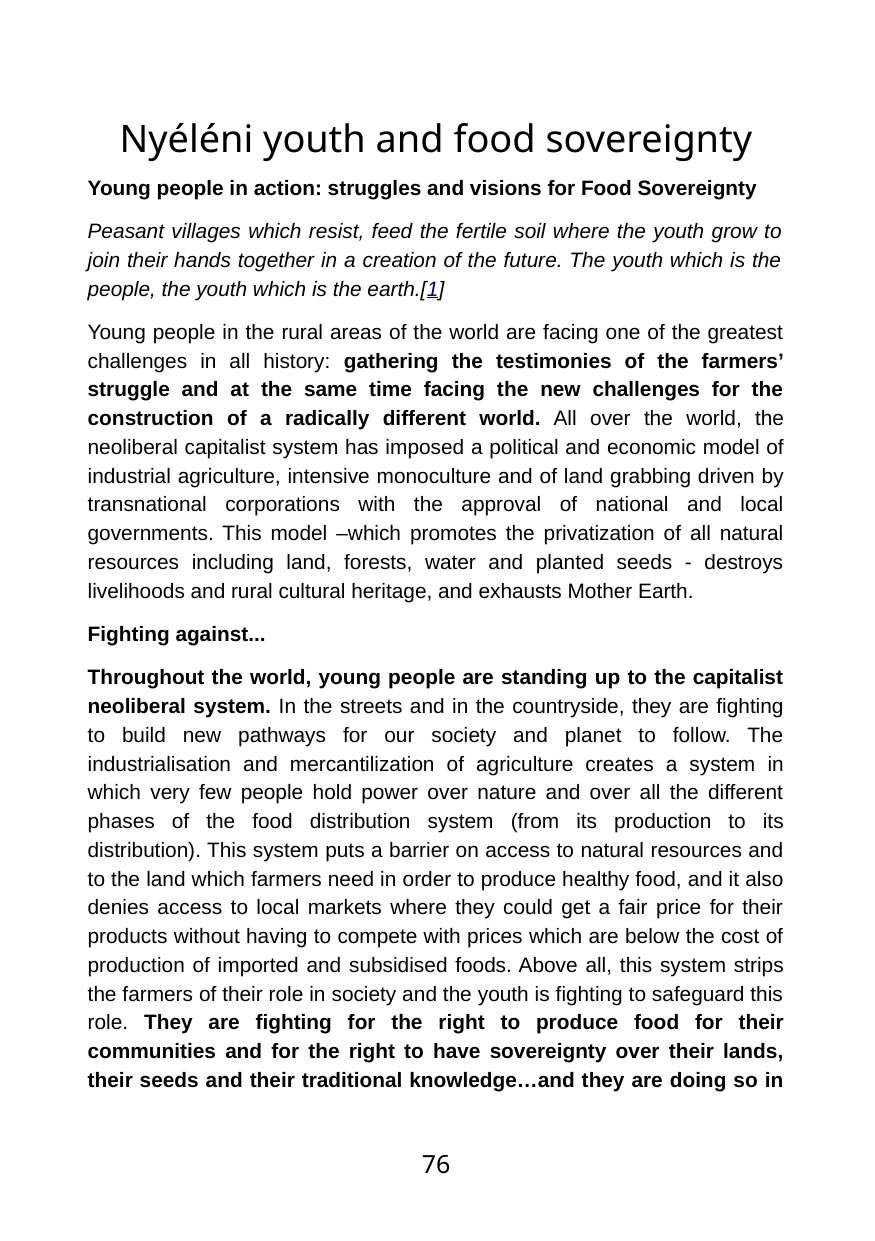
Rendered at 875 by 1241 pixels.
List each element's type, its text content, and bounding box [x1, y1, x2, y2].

subtitle Nyéléni youth and food sovereignty [87, 111, 784, 163]
text Fighting against... [87, 622, 784, 646]
text Throughout the world, young people are standing up to the capitalist neoliberal system. In the streets and in the countryside, they are fighting to build new pathways for our society and planet to follow. The industrialisation and mercantilization of agriculture creates a system in which very few people hold power over nature and over all the different phases of the food distribution system (from its production to its distribution). This system puts a barrier on access to natural resources and to the land which farmers need in order to produce healthy food, and it also denies access to local markets where they could get a fair price for their products without having to compete with prices which are below the cost of production of imported and subsidised foods. Above all, this system strips the farmers of their role in society and the youth is fighting to safeguard this role. They are fighting for the right to produce food for their communities and for the right to have sovereignty over their lands, their seeds and their traditional knowledge…and they are doing so in [87, 665, 784, 1092]
text Peasant villages which resist, feed the fertile soil where the youth grow to join their hands together in a creation of the future. The youth which is the people, the youth which is the earth.[1] [87, 219, 784, 300]
text Young people in the rural areas of the world are facing one of the greatest challenges in all history: gathering the testimonies of the farmers’ struggle and at the same time facing the new challenges for the construction of a radically different world. All over the world, the neoliberal capitalist system has imposed a political and economic model of industrial agriculture, intensive monoculture and of land grabbing driven by transnational corporations with the approval of national and local governments. This model –which promotes the privatization of all natural resources including land, forests, water and planted seeds - destroys livelihoods and rural cultural heritage, and exhausts Mother Earth. [87, 320, 784, 602]
text Young people in action: struggles and visions for Food Sovereignty [87, 176, 784, 199]
